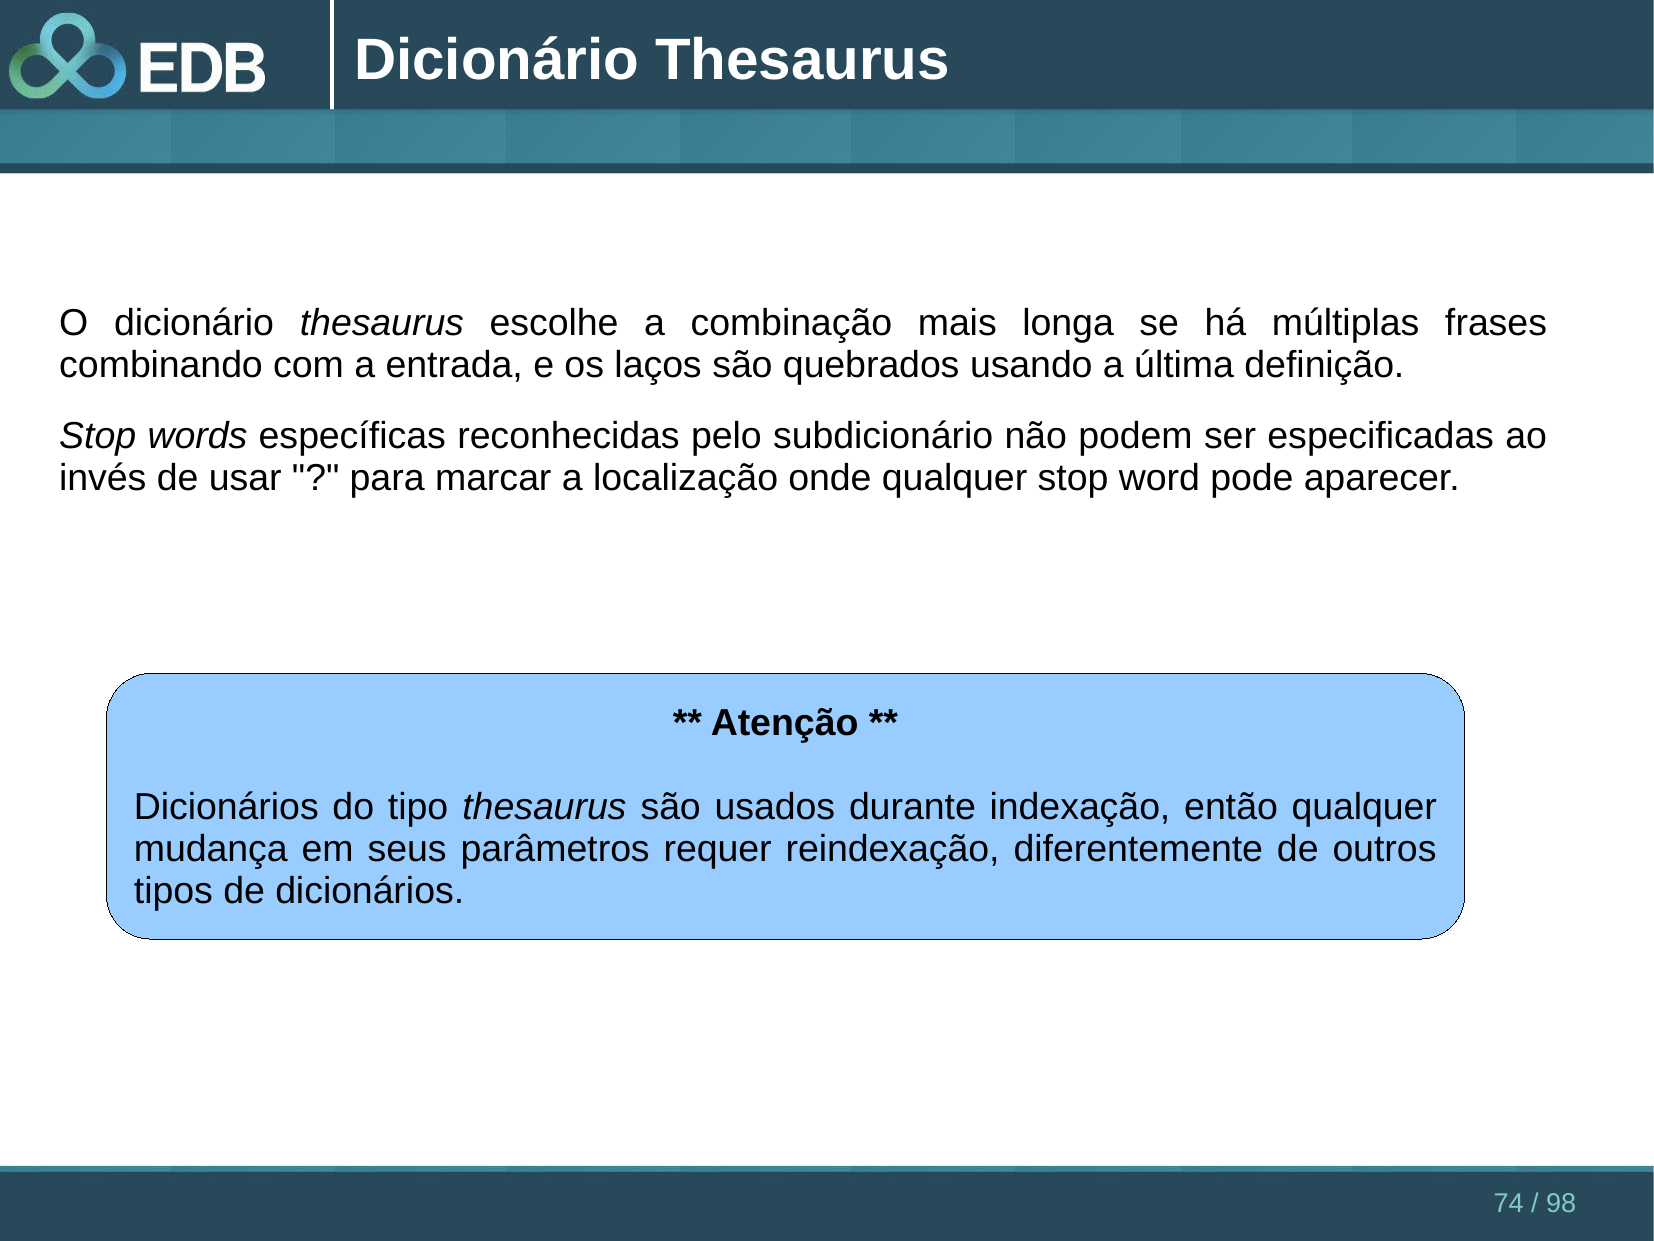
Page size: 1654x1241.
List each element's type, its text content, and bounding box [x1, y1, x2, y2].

text_box ** Atenção ** Dicionários do tipo thesaurus são usados durante indexação, então qualquer mudança em seus parâmetros requer reindexação, diferentemente de outros tipos de dicionários. [106, 673, 1465, 940]
title Dicionário Thesaurus [354, 0, 1625, 125]
picture [0, 0, 1654, 1241]
list O dicionário thesaurus escolhe a combinação mais longa se há múltiplas frases combinando com a entrada, e os laços são quebrados usando a última definição. Stop words específicas reconhecidas pelo subdicionário não podem ser especificadas ao invés de usar "?" para marcar a localização onde qualquer stop word pode aparecer. [59, 301, 1548, 520]
